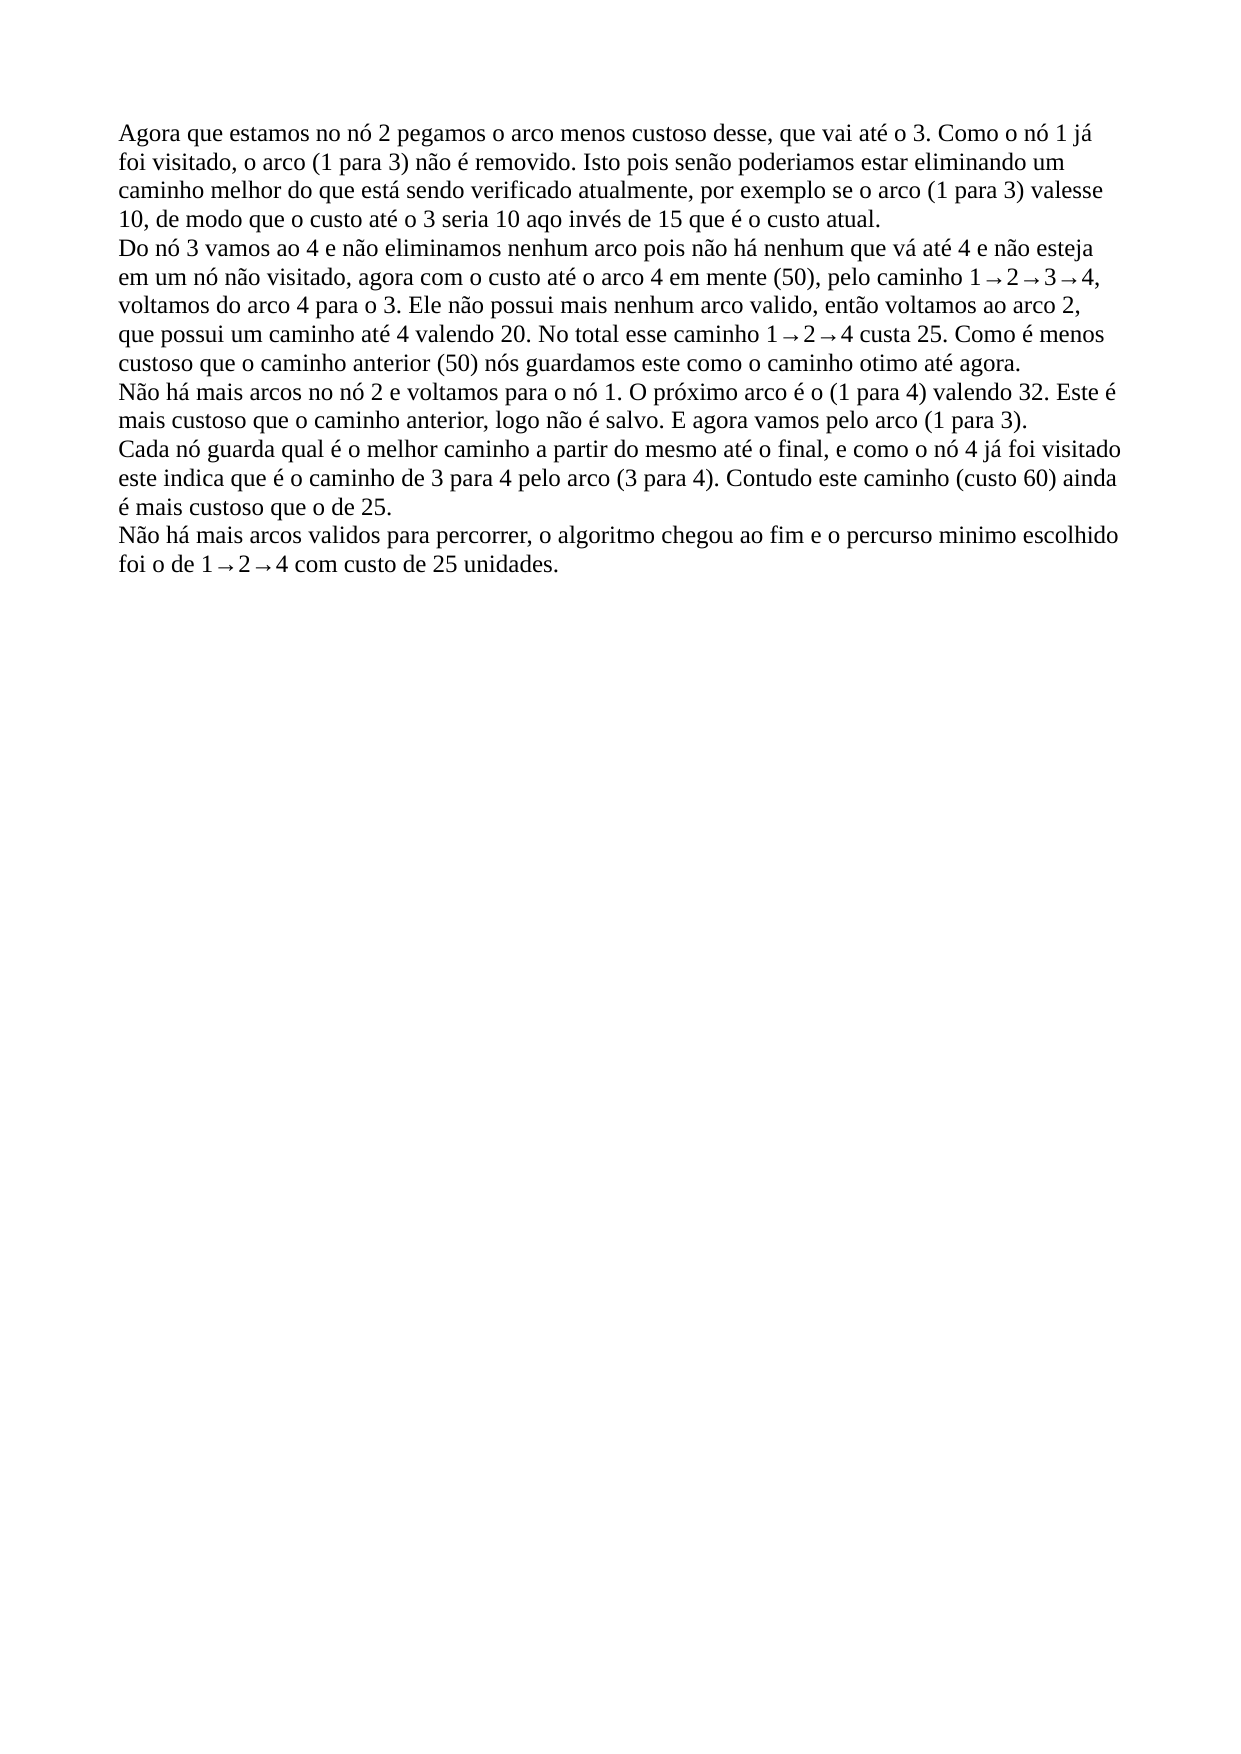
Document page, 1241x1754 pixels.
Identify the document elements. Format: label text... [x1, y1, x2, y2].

text Não há mais arcos no nó 2 e voltamos para o nó 1. O próximo arco é o (1 para 4) valendo 32. Este é mais custoso que o caminho anterior, logo não é salvo. E agora vamos pelo arco (1 para 3). Cada nó guarda qual é o melhor caminho a partir do mesmo até o final, e como o nó 4 já foi visitado este indica que é o caminho de 3 para 4 pelo arco (3 para 4). Contudo este caminho (custo 60) ainda é mais custoso que o de 25. Não há mais arcos validos para percorrer, o algoritmo chegou ao fim e o percurso minimo escolhido foi o de 1→2→4 com custo de 25 unidades. [118, 377, 1122, 578]
text Do nó 3 vamos ao 4 e não eliminamos nenhum arco pois não há nenhum que vá até 4 e não esteja em um nó não visitado, agora com o custo até o arco 4 em mente (50), pelo caminho 1→2→3→4, voltamos do arco 4 para o 3. Ele não possui mais nenhum arco valido, então voltamos ao arco 2, que possui um caminho até 4 valendo 20. No total esse caminho 1→2→4 custa 25. Como é menos custoso que o caminho anterior (50) nós guardamos este como o caminho otimo até agora. [118, 233, 1122, 377]
text Agora que estamos no nó 2 pegamos o arco menos custoso desse, que vai até o 3. Como o nó 1 já foi visitado, o arco (1 para 3) não é removido. Isto pois senão poderiamos estar eliminando um caminho melhor do que está sendo verificado atualmente, por exemplo se o arco (1 para 3) valesse 10, de modo que o custo até o 3 seria 10 aqo invés de 15 que é o custo atual. [118, 118, 1122, 233]
